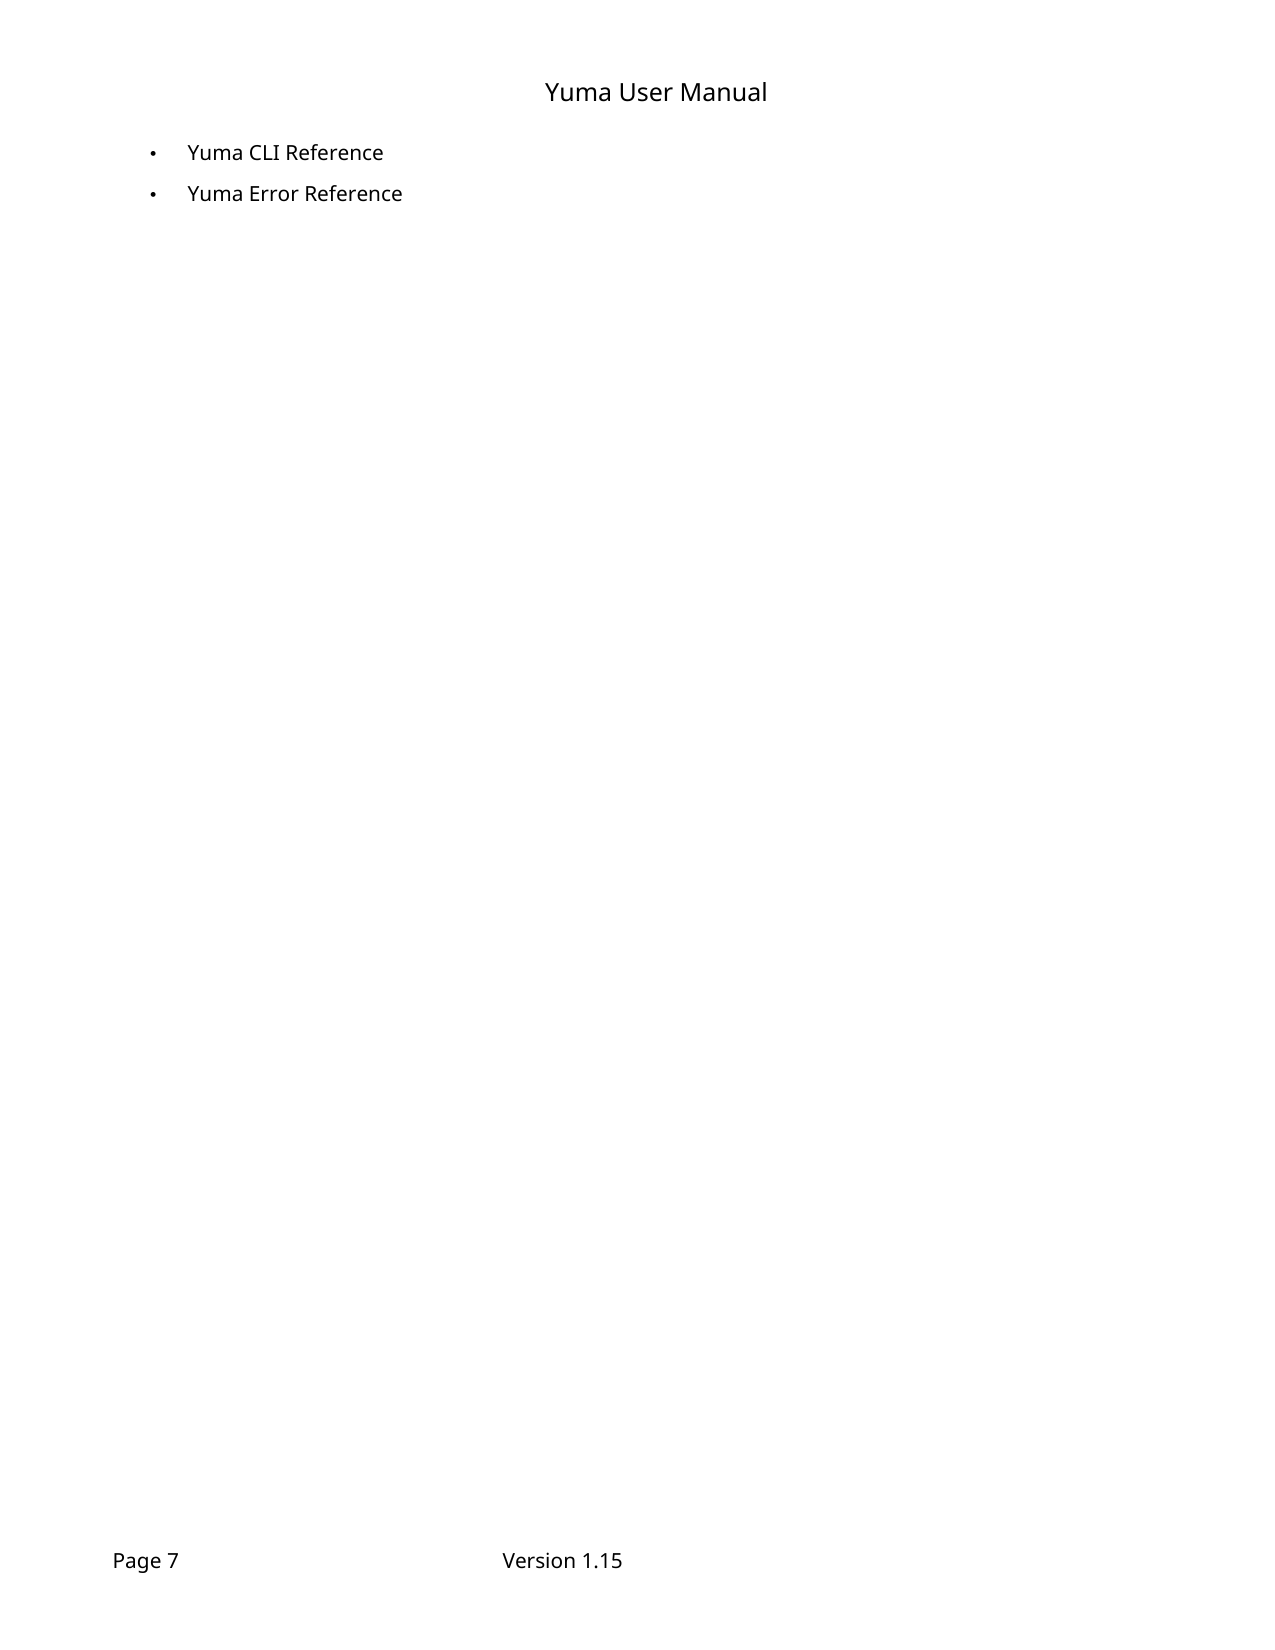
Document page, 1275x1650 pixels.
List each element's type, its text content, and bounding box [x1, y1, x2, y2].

list Yuma Error Reference [150, 179, 1200, 208]
list Yuma CLI Reference [150, 138, 1200, 167]
